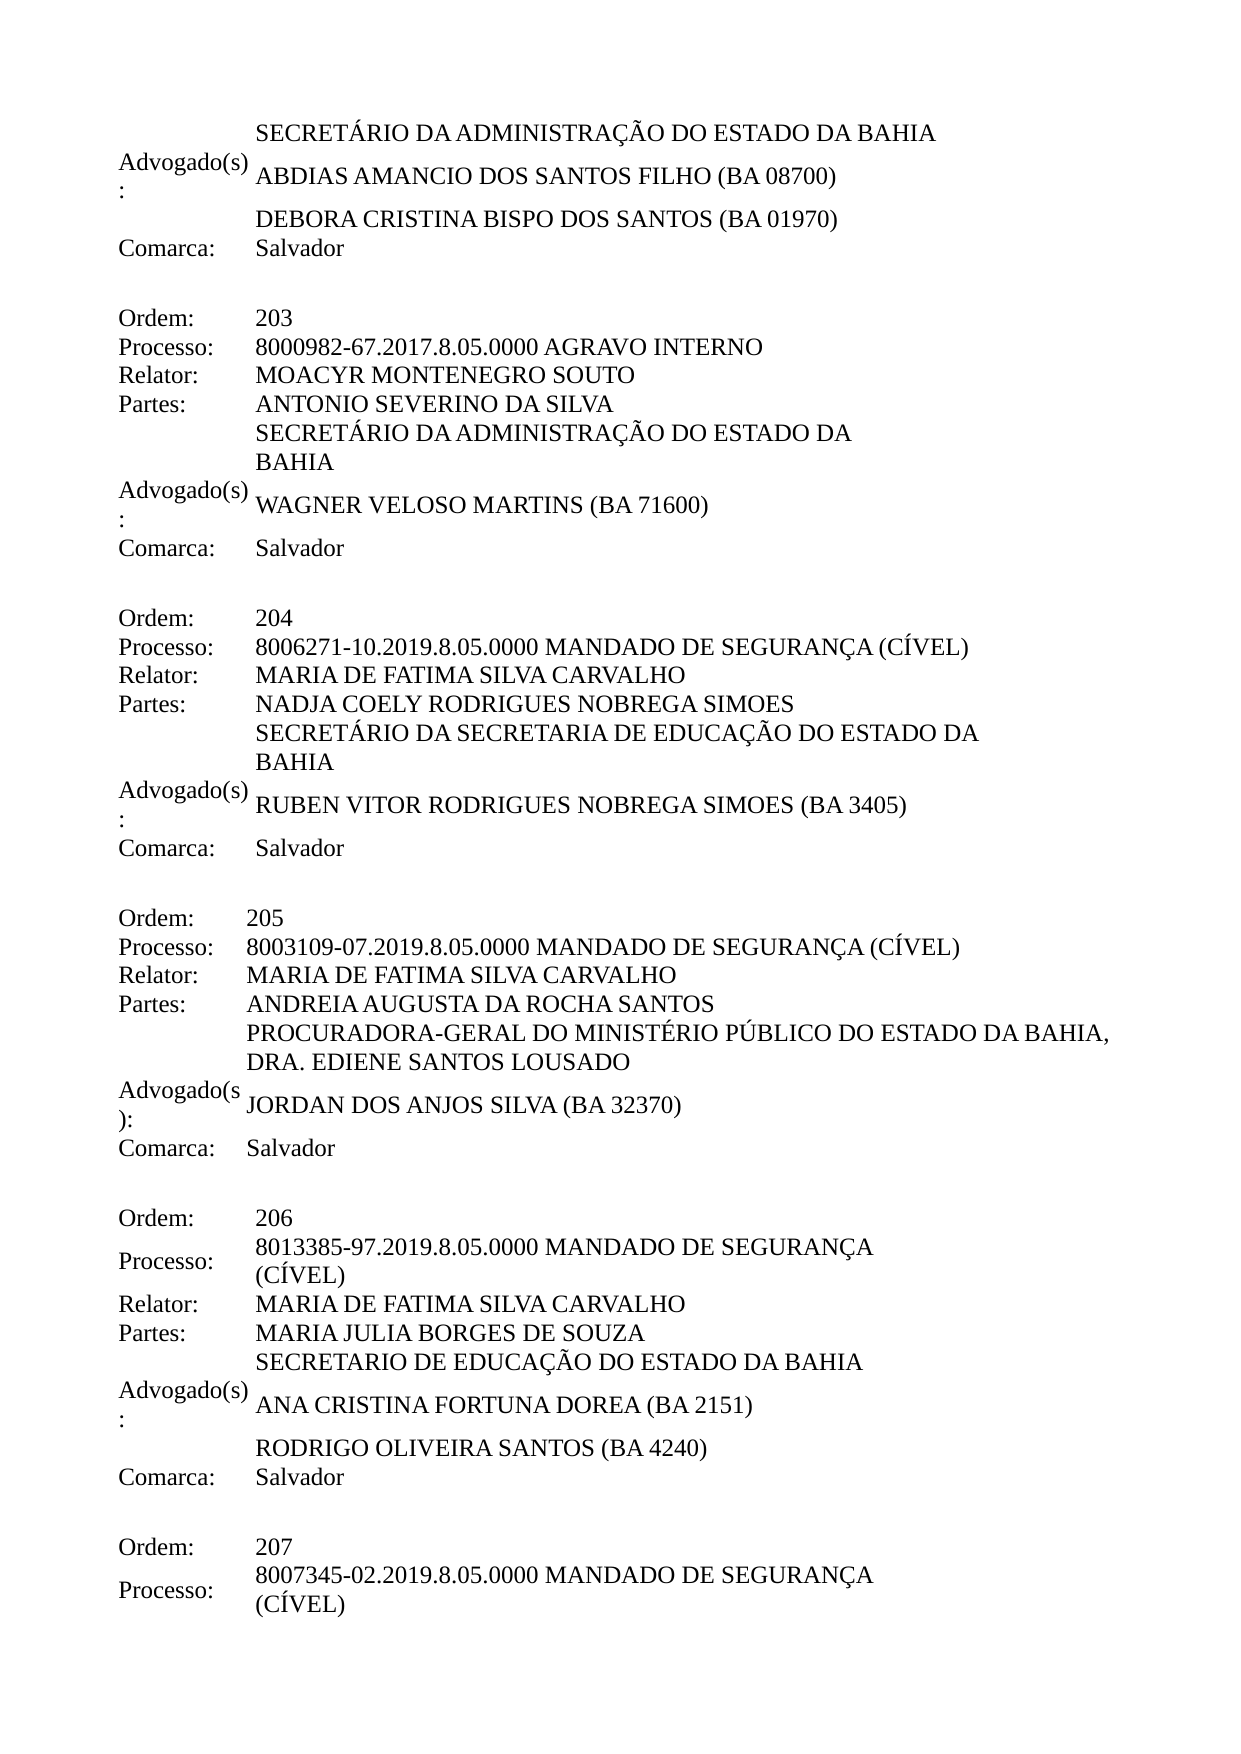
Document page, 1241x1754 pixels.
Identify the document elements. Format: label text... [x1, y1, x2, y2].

table_cell Comarca: [118, 233, 255, 262]
table_cell [118, 1433, 255, 1462]
table_header 204 [255, 603, 1061, 632]
table_cell NADJA COELY RODRIGUES NOBREGA SIMOES [255, 689, 1061, 718]
table_cell 8007345-02.2019.8.05.0000 MANDADO DE SEGURANÇA (CÍVEL) [255, 1561, 969, 1618]
table_cell MARIA DE FATIMA SILVA CARVALHO [255, 661, 1061, 689]
table_cell Salvador [255, 1462, 969, 1491]
table_cell Relator: [118, 661, 255, 689]
table_cell [118, 718, 255, 776]
table_cell SECRETARIO DE EDUCAÇÃO DO ESTADO DA BAHIA [255, 1347, 969, 1376]
table_cell Processo: [118, 332, 255, 361]
table_cell Comarca: [118, 833, 255, 862]
table_cell Advogado(s): [118, 1376, 255, 1433]
table_cell SECRETÁRIO DA ADMINISTRAÇÃO DO ESTADO DA BAHIA [255, 418, 936, 476]
table_cell Partes: [118, 1318, 255, 1347]
table_cell ANDREIA AUGUSTA DA ROCHA SANTOS [246, 989, 1122, 1018]
table_cell SECRETÁRIO DA SECRETARIA DE EDUCAÇÃO DO ESTADO DA BAHIA [255, 718, 1061, 776]
table_cell Processo: [118, 1232, 255, 1289]
table_header Ordem: [118, 603, 255, 632]
table_header Ordem: [118, 903, 246, 932]
table_cell ANTONIO SEVERINO DA SILVA [255, 389, 936, 418]
table_cell WAGNER VELOSO MARTINS (BA 71600) [255, 476, 936, 533]
table_cell MARIA DE FATIMA SILVA CARVALHO [255, 1289, 969, 1318]
table_cell Processo: [118, 1561, 255, 1618]
table_cell RUBEN VITOR RODRIGUES NOBREGA SIMOES (BA 3405) [255, 776, 1061, 833]
table_header Ordem: [118, 1532, 255, 1561]
table_cell [118, 204, 255, 233]
table_cell Relator: [118, 1289, 255, 1318]
table_cell 8000982-67.2017.8.05.0000 AGRAVO INTERNO [255, 332, 936, 361]
table_cell Partes: [118, 989, 246, 1018]
table_cell Comarca: [118, 533, 255, 562]
table_cell ANA CRISTINA FORTUNA DOREA (BA 2151) [255, 1376, 969, 1433]
table_cell Advogado(s): [118, 476, 255, 533]
table_cell DEBORA CRISTINA BISPO DOS SANTOS (BA 01970) [255, 204, 969, 233]
table_cell [118, 1347, 255, 1376]
table_cell Relator: [118, 961, 246, 989]
table_cell 8003109-07.2019.8.05.0000 MANDADO DE SEGURANÇA (CÍVEL) [246, 932, 1122, 961]
table_cell Advogado(s): [118, 1076, 246, 1133]
table_cell Relator: [118, 361, 255, 389]
table_cell Processo: [118, 632, 255, 661]
table_cell Partes: [118, 389, 255, 418]
table_cell Salvador [255, 533, 936, 562]
table_header 206 [255, 1203, 969, 1232]
table_cell SECRETÁRIO DA ADMINISTRAÇÃO DO ESTADO DA BAHIA [255, 118, 969, 147]
table_cell MARIA DE FATIMA SILVA CARVALHO [246, 961, 1122, 989]
table_cell 8013385-97.2019.8.05.0000 MANDADO DE SEGURANÇA (CÍVEL) [255, 1232, 969, 1289]
table_cell Salvador [246, 1133, 1122, 1162]
table_cell Comarca: [118, 1133, 246, 1162]
table_cell ABDIAS AMANCIO DOS SANTOS FILHO (BA 08700) [255, 147, 969, 204]
table_cell MOACYR MONTENEGRO SOUTO [255, 361, 936, 389]
table_header Ordem: [118, 1203, 255, 1232]
table_cell Partes: [118, 689, 255, 718]
table_cell [118, 418, 255, 476]
table_header 207 [255, 1532, 969, 1561]
table_cell [118, 118, 255, 147]
table_cell Comarca: [118, 1462, 255, 1491]
table_header 203 [255, 303, 936, 332]
table_cell 8006271-10.2019.8.05.0000 MANDADO DE SEGURANÇA (CÍVEL) [255, 632, 1061, 661]
table_cell Processo: [118, 932, 246, 961]
table_cell PROCURADORA-GERAL DO MINISTÉRIO PÚBLICO DO ESTADO DA BAHIA, DRA. EDIENE SANTOS LOUSADO [246, 1018, 1122, 1076]
table_cell RODRIGO OLIVEIRA SANTOS (BA 4240) [255, 1433, 969, 1462]
table_header Ordem: [118, 303, 255, 332]
table_header 205 [246, 903, 1122, 932]
table_cell JORDAN DOS ANJOS SILVA (BA 32370) [246, 1076, 1122, 1133]
table_cell Salvador [255, 833, 1061, 862]
table_cell Salvador [255, 233, 969, 262]
table_cell [118, 1018, 246, 1076]
table_cell Advogado(s): [118, 776, 255, 833]
table_cell Advogado(s): [118, 147, 255, 204]
table_cell MARIA JULIA BORGES DE SOUZA [255, 1318, 969, 1347]
